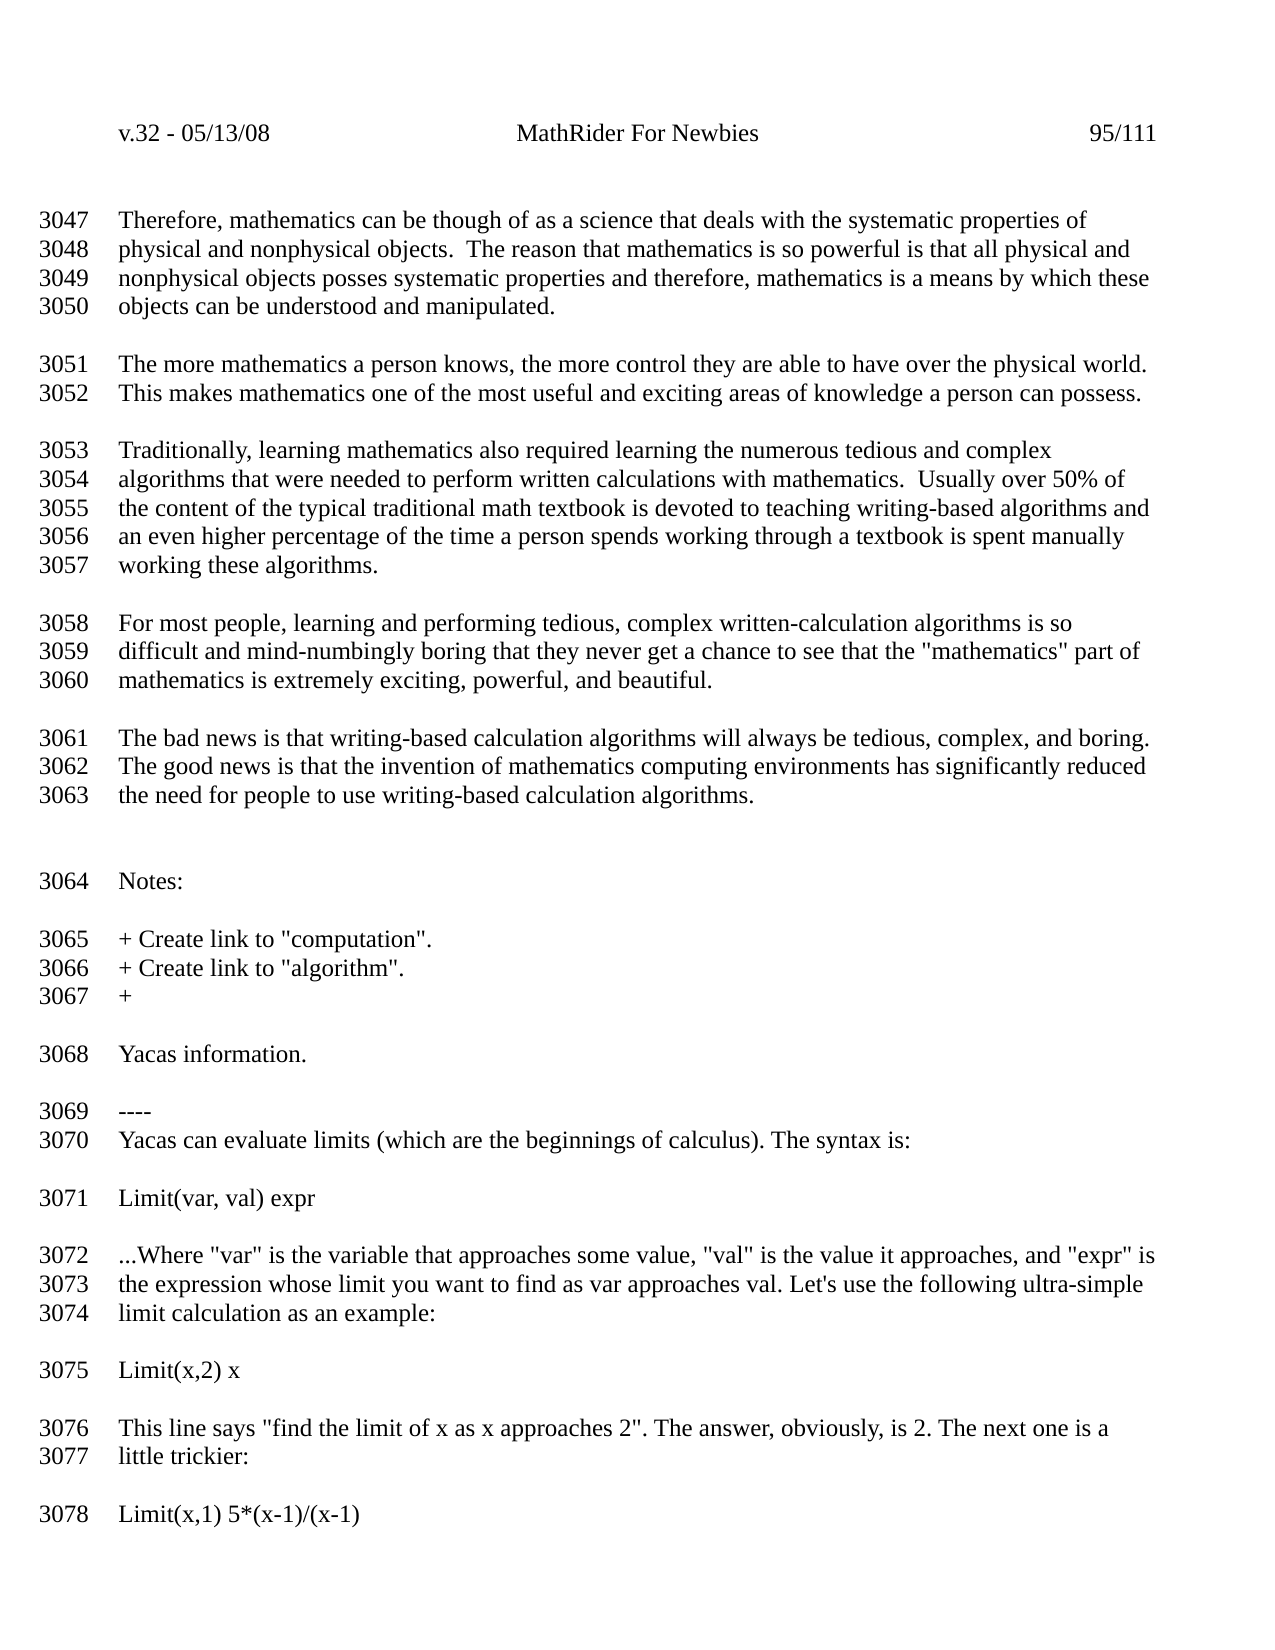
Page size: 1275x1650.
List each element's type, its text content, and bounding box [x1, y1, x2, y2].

text Limit(x,1) 5*(x-1)/(x-1) [118, 1499, 1157, 1528]
text Therefore, mathematics can be though of as a science that deals with the systematic properties of physical and nonphysical objects. The reason that mathematics is so powerful is that all physical and nonphysical objects posses systematic properties and therefore, mathematics is a means by which these objects can be understood and manipulated. [118, 205, 1157, 320]
text Notes: [118, 866, 1157, 895]
text The more mathematics a person knows, the more control they are able to have over the physical world. This makes mathematics one of the most useful and exciting areas of knowledge a person can possess. [118, 349, 1157, 406]
text + [118, 981, 1157, 1010]
text ---- [118, 1096, 1157, 1125]
text + Create link to "algorithm". [118, 953, 1157, 981]
text ...Where "var" is the variable that approaches some value, "val" is the value it approaches, and "expr" is the expression whose limit you want to find as var approaches val. Let's use the following ultra-simple limit calculation as an example: [118, 1240, 1157, 1326]
text Limit(x,2) x [118, 1355, 1157, 1384]
text Yacas information. [118, 1039, 1157, 1068]
text This line says "find the limit of x as x approaches 2". The answer, obviously, is 2. The next one is a little trickier: [118, 1413, 1157, 1470]
text Limit(var, val) expr [118, 1183, 1157, 1211]
text The bad news is that writing-based calculation algorithms will always be tedious, complex, and boring. The good news is that the invention of mathematics computing environments has significantly reduced the need for people to use writing-based calculation algorithms. [118, 723, 1157, 809]
text + Create link to "computation". [118, 924, 1157, 953]
text For most people, learning and performing tedious, complex written-calculation algorithms is so difficult and mind-numbingly boring that they never get a chance to see that the "mathematics" part of mathematics is extremely exciting, powerful, and beautiful. [118, 608, 1157, 694]
text Yacas can evaluate limits (which are the beginnings of calculus). The syntax is: [118, 1125, 1157, 1154]
text Traditionally, learning mathematics also required learning the numerous tedious and complex algorithms that were needed to perform written calculations with mathematics. Usually over 50% of the content of the typical traditional math textbook is devoted to teaching writing-based algorithms and an even higher percentage of the time a person spends working through a textbook is spent manually working these algorithms. [118, 435, 1157, 579]
